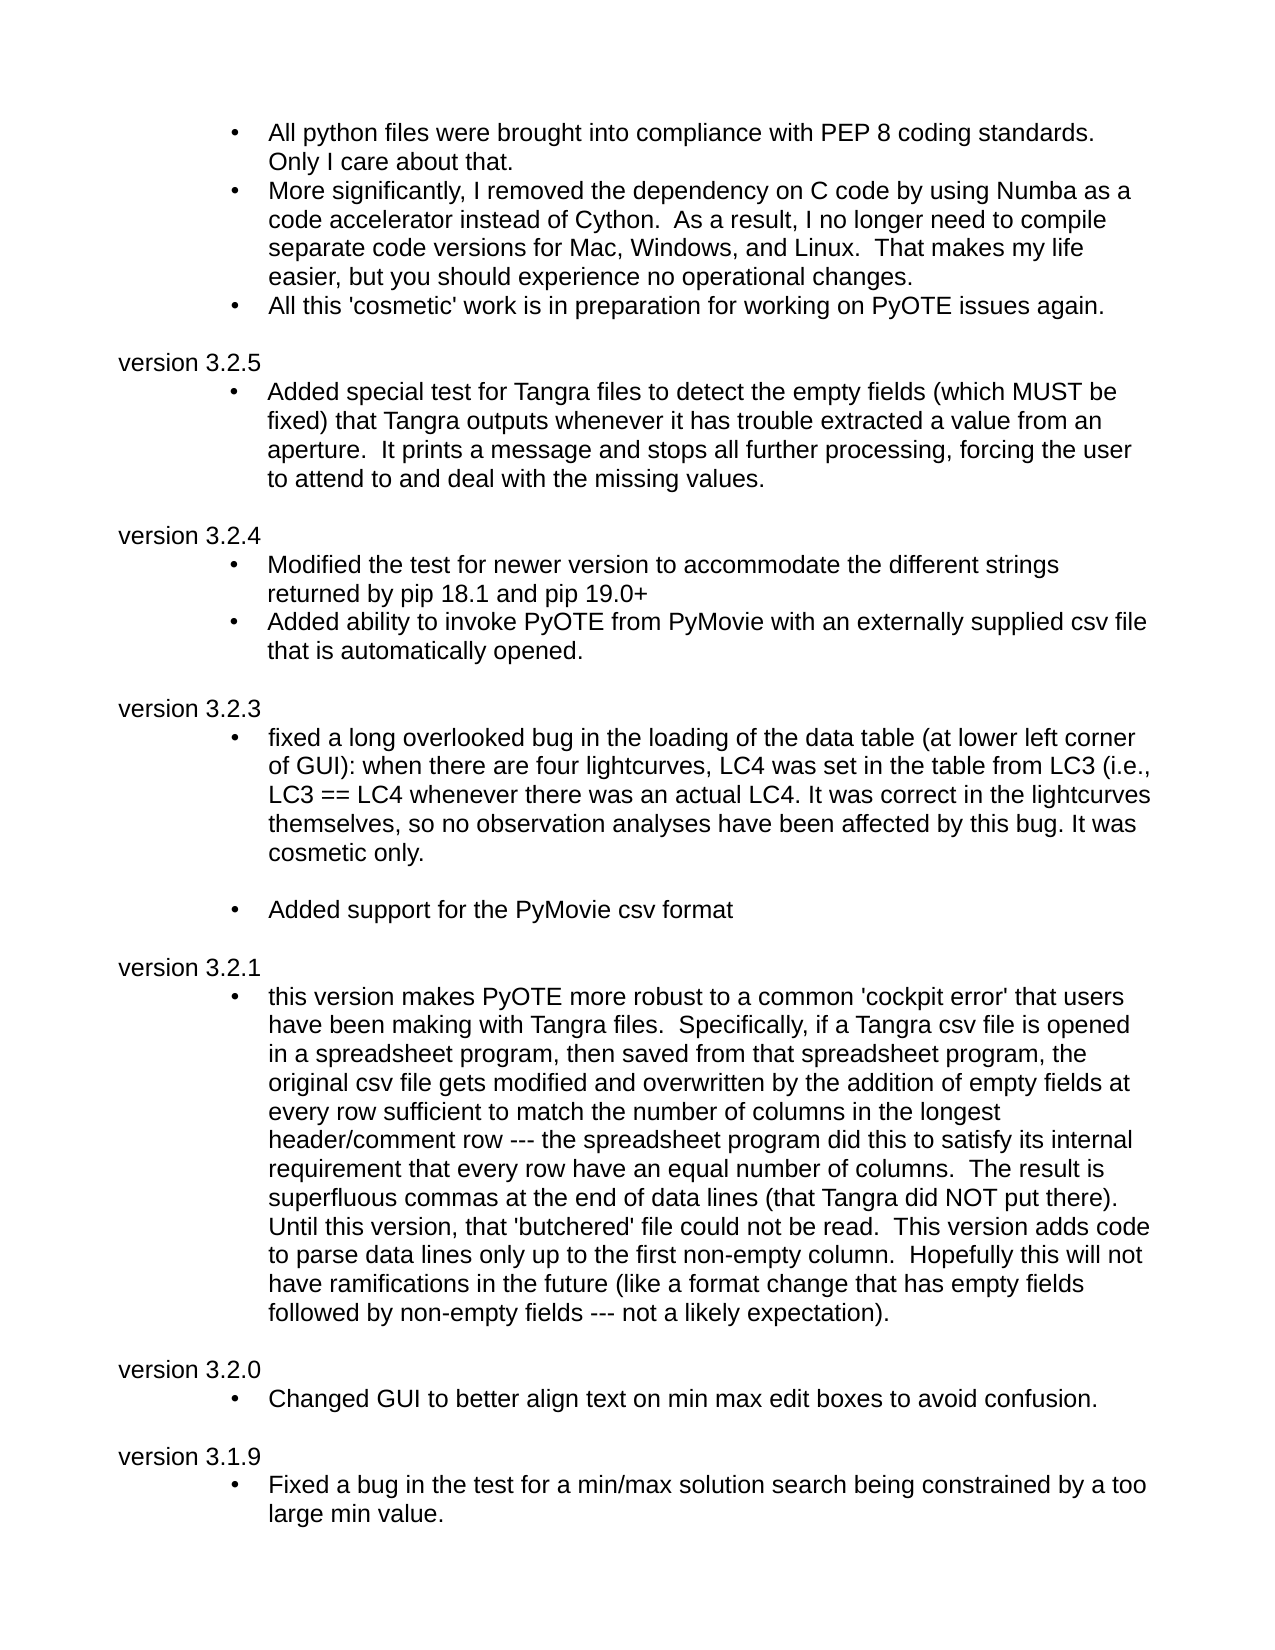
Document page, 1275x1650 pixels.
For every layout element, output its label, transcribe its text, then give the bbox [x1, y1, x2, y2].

text version 3.2.0 [118, 1355, 1157, 1384]
text version 3.2.1 [118, 953, 1157, 981]
text version 3.2.5 [118, 348, 1157, 377]
list Modified the test for newer version to accommodate the different strings returned by pip 18.1 and pip 19.0+ [229, 550, 1157, 607]
text version 3.2.3 [118, 694, 1157, 722]
list Changed GUI to better align text on min max edit boxes to avoid confusion. [231, 1384, 1157, 1442]
list Added special test for Tangra files to detect the empty fields (which MUST be fixed) that Tangra outputs whenever it has trouble extracted a value from an aperture. It prints a message and stops all further processing, forcing the user to attend to and deal with the missing values. [229, 377, 1157, 521]
list All python files were brought into compliance with PEP 8 coding standards. Only I care about that. [231, 118, 1157, 176]
list Added support for the PyMovie csv format [231, 895, 1157, 953]
list Fixed a bug in the test for a min/max solution search being constrained by a too large min value. [231, 1470, 1157, 1528]
list Added ability to invoke PyOTE from PyMovie with an externally supplied csv file that is automatically opened. [229, 607, 1157, 694]
list More significantly, I removed the dependency on C code by using Numba as a code accelerator instead of Cython. As a result, I no longer need to compile separate code versions for Mac, Windows, and Linux. That makes my life easier, but you should experience no operational changes. [231, 176, 1157, 291]
text version 3.2.4 [118, 521, 1157, 550]
list this version makes PyOTE more robust to a common 'cockpit error' that users have been making with Tangra files. Specifically, if a Tangra csv file is opened in a spreadsheet program, then saved from that spreadsheet program, the original csv file gets modified and overwritten by the addition of empty fields at every row sufficient to match the number of columns in the longest header/comment row --- the spreadsheet program did this to satisfy its internal requirement that every row have an equal number of columns. The result is superfluous commas at the end of data lines (that Tangra did NOT put there). Until this version, that 'butchered' file could not be read. This version adds code to parse data lines only up to the first non-empty column. Hopefully this will not have ramifications in the future (like a format change that has empty fields followed by non-empty fields --- not a likely expectation). [231, 981, 1157, 1355]
list All this 'cosmetic' work is in preparation for working on PyOTE issues again. [231, 291, 1157, 348]
text version 3.1.9 [118, 1442, 1157, 1470]
list fixed a long overlooked bug in the loading of the data table (at lower left corner of GUI): when there are four lightcurves, LC4 was set in the table from LC3 (i.e., LC3 == LC4 whenever there was an actual LC4. It was correct in the lightcurves themselves, so no observation analyses have been affected by this bug. It was cosmetic only. [231, 722, 1157, 895]
